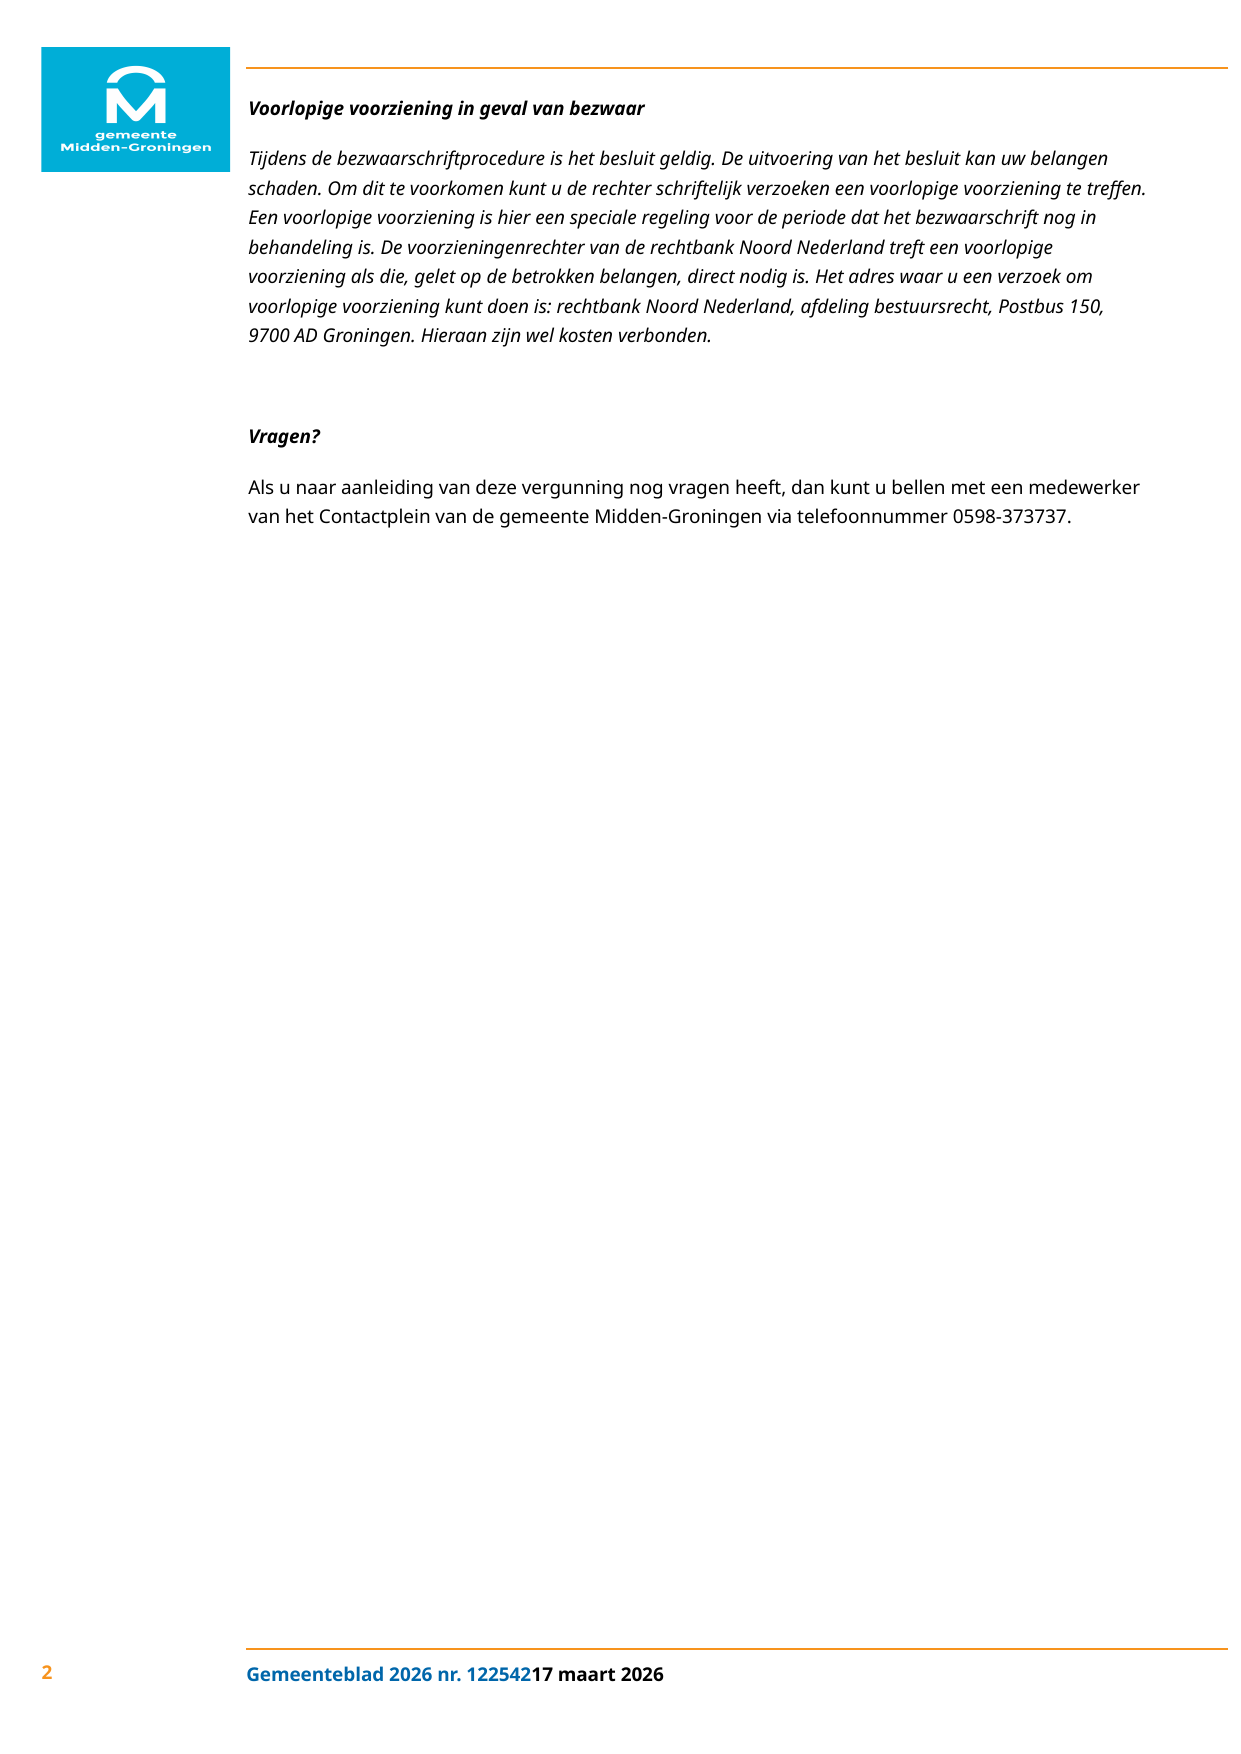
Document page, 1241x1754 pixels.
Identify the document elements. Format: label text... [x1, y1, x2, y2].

picture [108, 66, 164, 82]
picture [184, 146, 190, 153]
text Als u naar aanleiding van deze vergunning nog vragen heeft, dan kunt u bellen met een medewerker van het Contactplein van de gemeente Midden-Groningen via telefoonnummer 0598-373737. [248, 474, 1152, 529]
text Vragen? [248, 423, 1152, 449]
text Voorlopige voorziening in geval van bezwaar [248, 95, 1152, 121]
picture [107, 89, 165, 122]
text Tijdens de bezwaarschriftprocedure is het besluit geldig. De uitvoering van het besluit kan uw belangen schaden. Om dit te voorkomen kunt u de rechter schriftelijk verzoeken een voorlopige voorziening te treffen. Een voorlopige voorziening is hier een speciale regeling voor de periode dat het bezwaarschrift nog in behandeling is. De voorzieningenrechter van de rechtbank Noord Nederland treft een voorlopige voorziening als die, gelet op de betrokken belangen, direct nodig is. Het adres waar u een verzoek om voorlopige voorziening kunt doen is: rechtbank Noord Nederland, afdeling bestuursrecht, Postbus 150, 9700 AD Groningen. Hieraan zijn wel kosten verbonden. [248, 145, 1152, 348]
